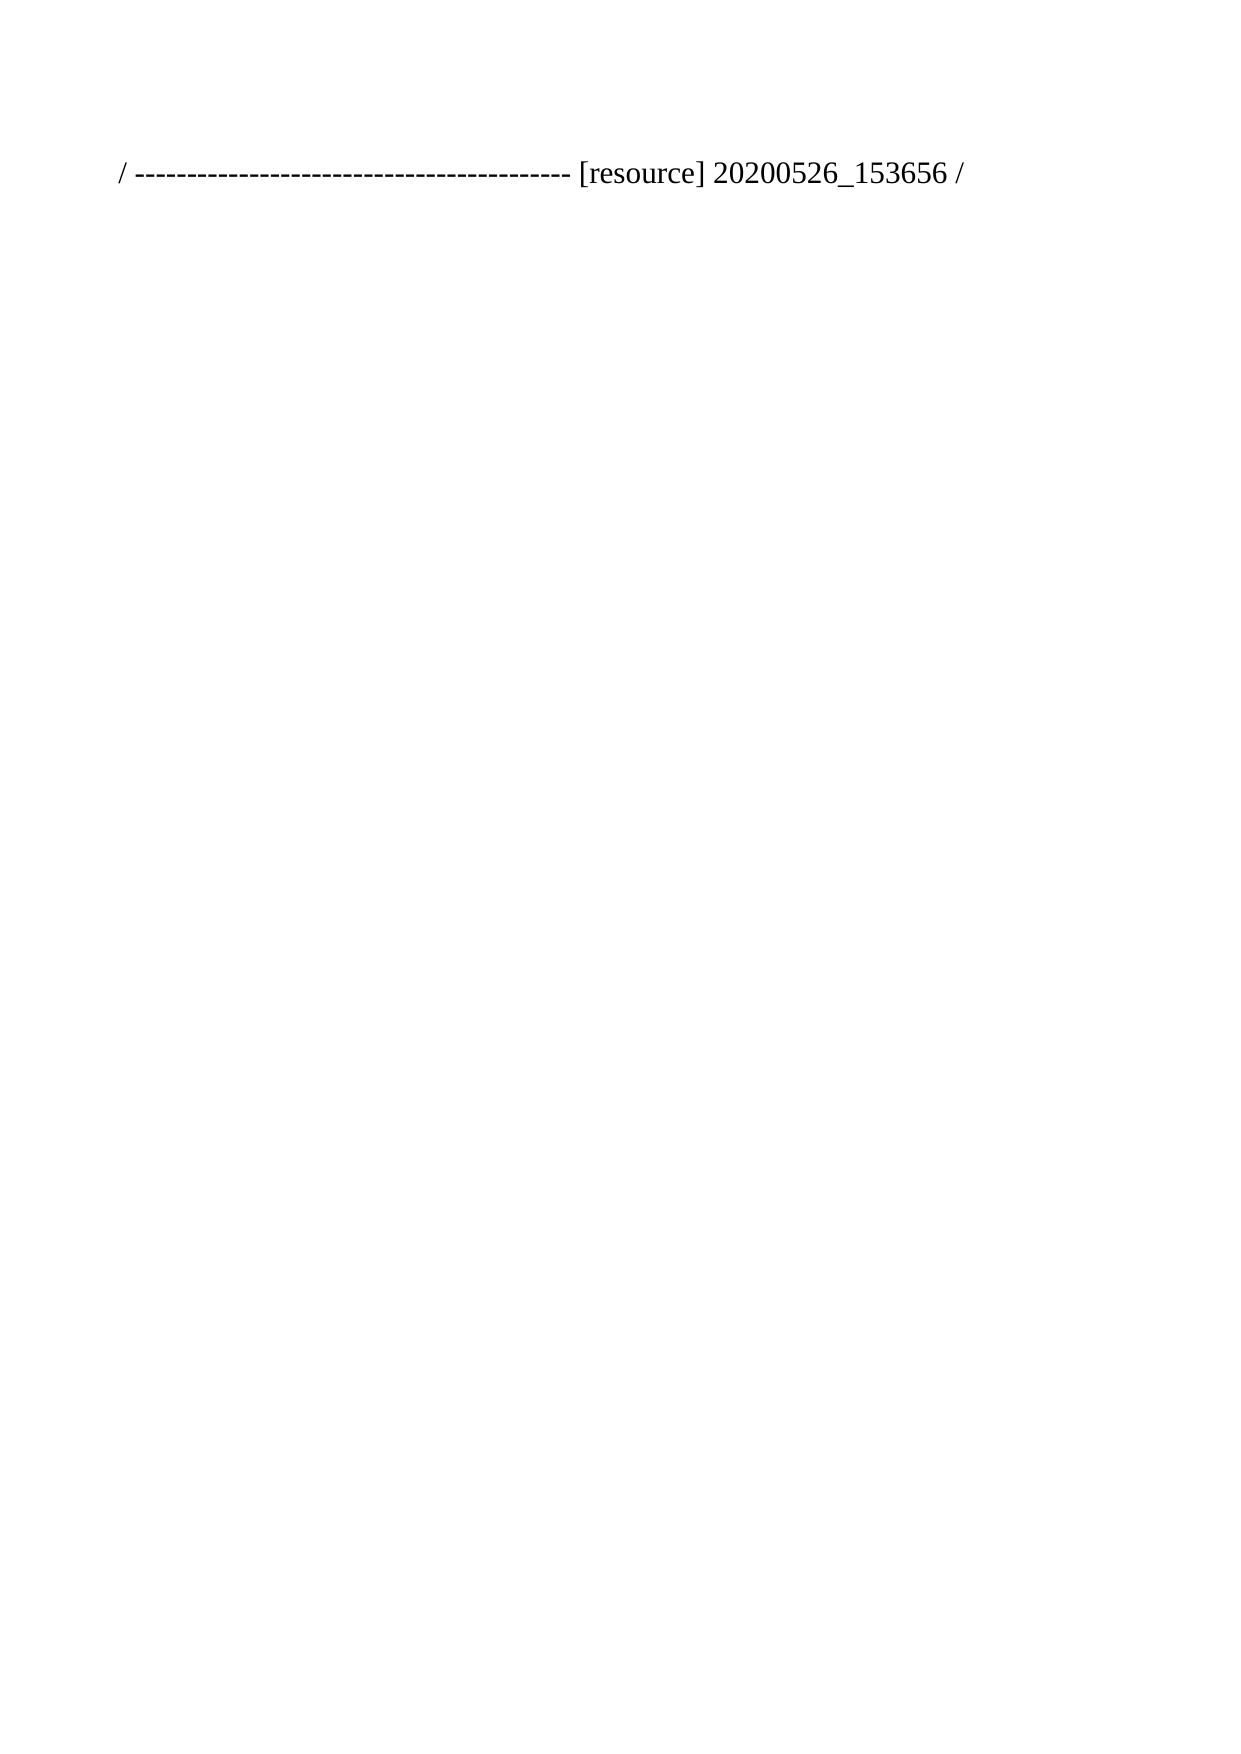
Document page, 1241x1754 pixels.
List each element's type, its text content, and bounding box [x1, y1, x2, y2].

text / ------------------------------------------ [resource] 20200526_153656 / [118, 154, 1122, 190]
